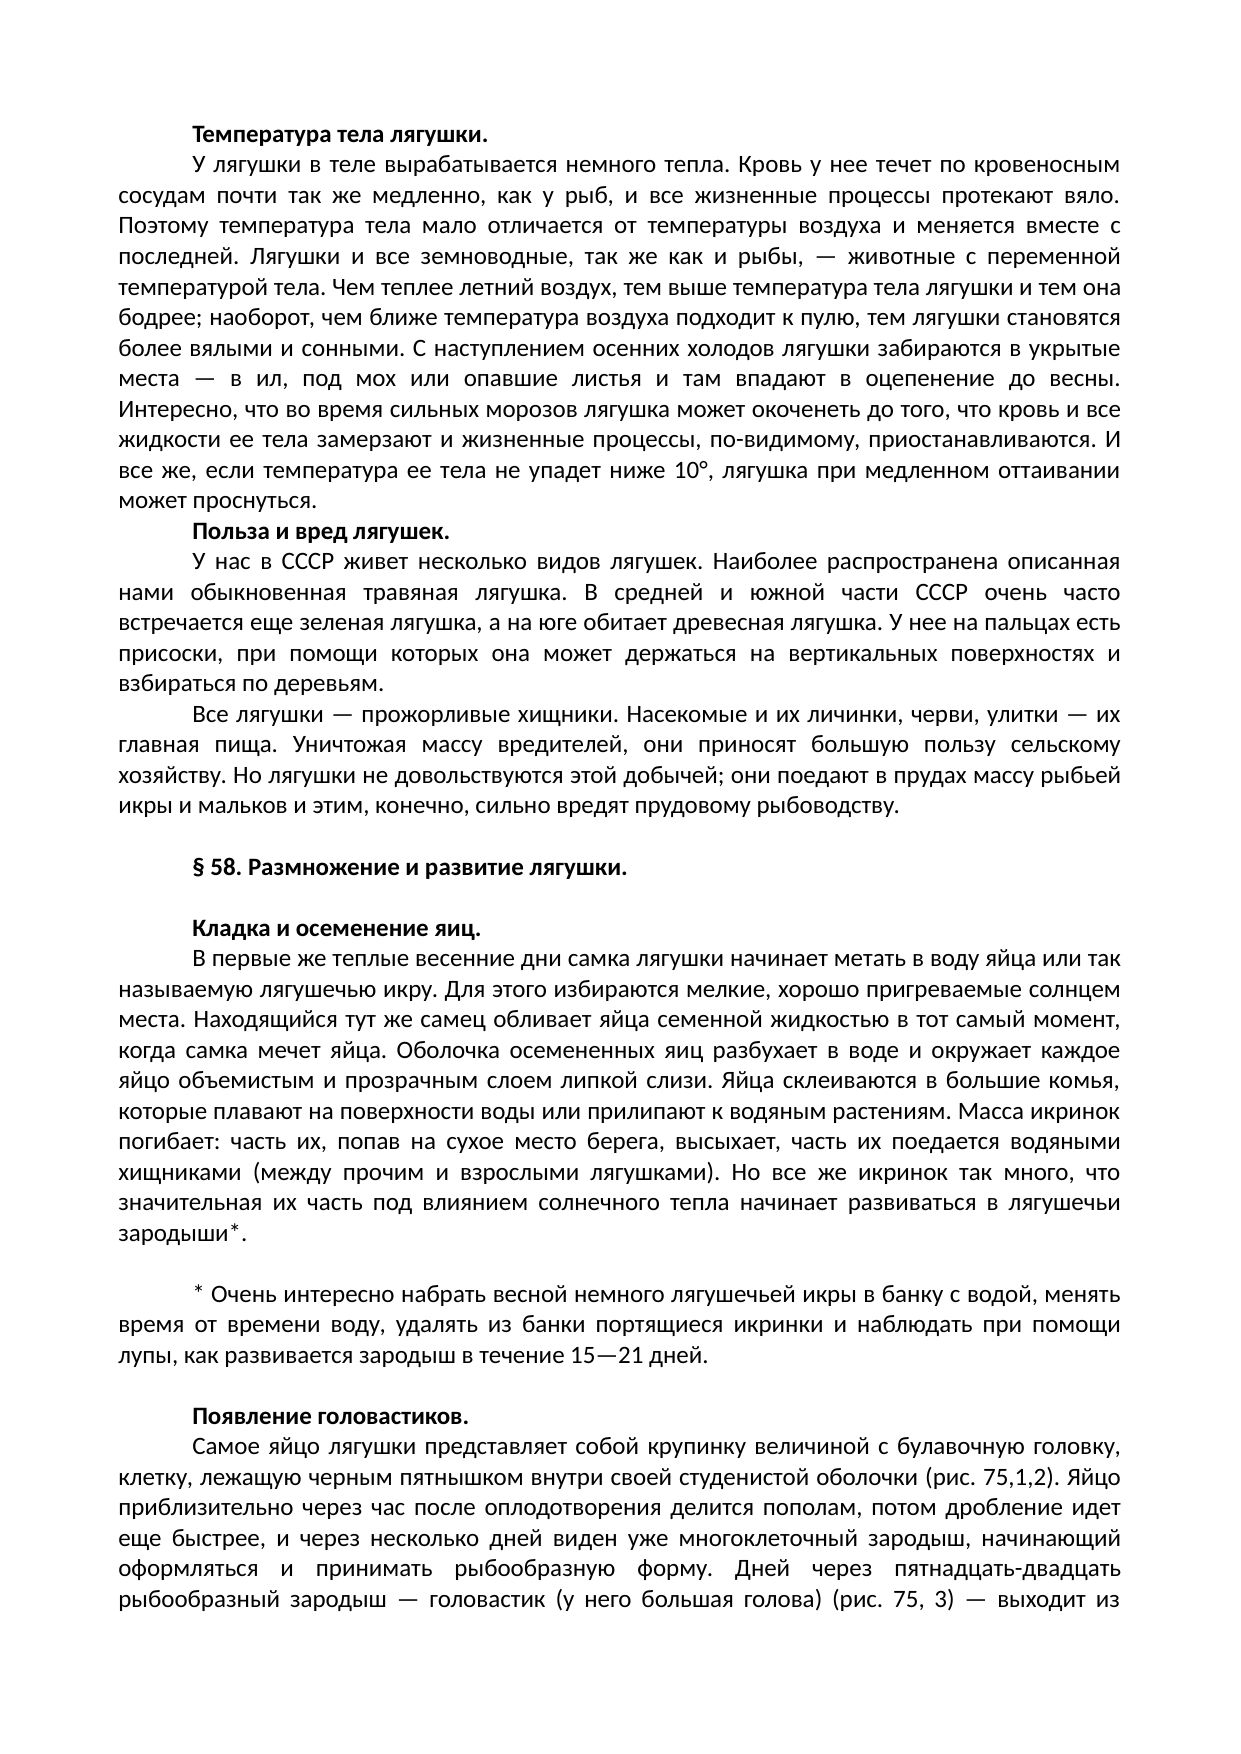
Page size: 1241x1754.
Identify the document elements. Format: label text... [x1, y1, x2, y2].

text Температура тела лягушки. [118, 118, 1122, 149]
text У лягушки в теле вырабатывается немного тепла. Кровь у нее течет по кровеносным сосудам почти так же медленно, как у рыб, и все жизненные процессы протекают вяло. Поэтому температура тела мало отличается от температуры воздуха и меняется вместе с последней. Лягушки и все земноводные, так же как и рыбы, — животные с переменной температурой тела. Чем теплее летний воздух, тем выше температура тела лягушки и тем она бодрее; наоборот, чем ближе температура воздуха подходит к пулю, тем лягушки становятся более вялыми и сонными. С наступлением осенних холодов лягушки забираются в укрытые места — в ил, под мох или опавшие листья и там впадают в оцепенение до весны. Интересно, что во время сильных морозов лягушка может окоченеть до того, что кровь и все жидкости ее тела замерзают и жизненные процессы, по-видимому, приостанавливаются. И все же, если температура ее тела не упадет ниже 10°, лягушка при медленном оттаивании может проснуться. [118, 149, 1122, 515]
text * Очень интересно набрать весной немного лягушечьей икры в банку с водой, менять время от времени воду, удалять из банки портящиеся икринки и наблюдать при помощи лупы, как развивается зародыш в течение 15—21 дней. [118, 1278, 1122, 1369]
text В первые же теплые весенние дни самка лягушки начинает метать в воду яйца или так называемую лягушечью икру. Для этого избираются мелкие, хорошо пригреваемые солнцем места. Находящийся тут же самец обливает яйца семенной жидкостью в тот самый момент, когда самка мечет яйца. Оболочка осемененных яиц разбухает в воде и окружает каждое яйцо объемистым и прозрачным слоем липкой слизи. Яйца склеиваются в большие комья, которые плавают на поверхности воды или прилипают к водяным растениям. Масса икринок погибает: часть их, попав на сухое место берега, высыхает, часть их поедается водяными хищниками (между прочим и взрослыми лягушками). Но все же икринок так много, что значительная их часть под влиянием солнечного тепла начинает развиваться в лягушечьи зародыши*. [118, 942, 1122, 1247]
text Польза и вред лягушек. [118, 515, 1122, 545]
text Все лягушки — прожорливые хищники. Насекомые и их личинки, черви, улитки — их главная пища. Уничтожая массу вредителей, они приносят большую пользу сельскому хозяйству. Но лягушки не довольствуются этой добычей; они поедают в прудах массу рыбьей икры и мальков и этим, конечно, сильно вредят прудовому рыбоводству. [118, 698, 1122, 820]
text Появление головастиков. [118, 1400, 1122, 1431]
text Кладка и осеменение яиц. [118, 912, 1122, 942]
text У нас в СССР живет несколько видов лягушек. Наиболее распространена описанная нами обыкновенная травяная лягушка. В средней и южной части СССР очень часто встречается еще зеленая лягушка, а на юге обитает древесная лягушка. У нее на пальцах есть присоски, при помощи которых она может держаться на вертикальных поверхностях и взбираться по деревьям. [118, 545, 1122, 698]
text Самое яйцо лягушки представляет собой крупинку величиной с булавочную головку, клетку, лежащую черным пятнышком внутри своей студенистой оболочки (рис. 75,1,2). Яйцо приблизительно через час после оплодотворения делится пополам, потом дробление идет еще быстрее, и через несколько дней виден уже многоклеточный зародыш, начинающий оформляться и принимать рыбообразную форму. Дней через пятнадцать-двадцать рыбообразный зародыш — головастик (у него большая голова) (рис. 75, 3) — выходит из [118, 1431, 1122, 1614]
text § 58. Размножение и развитие лягушки. [118, 851, 1122, 881]
